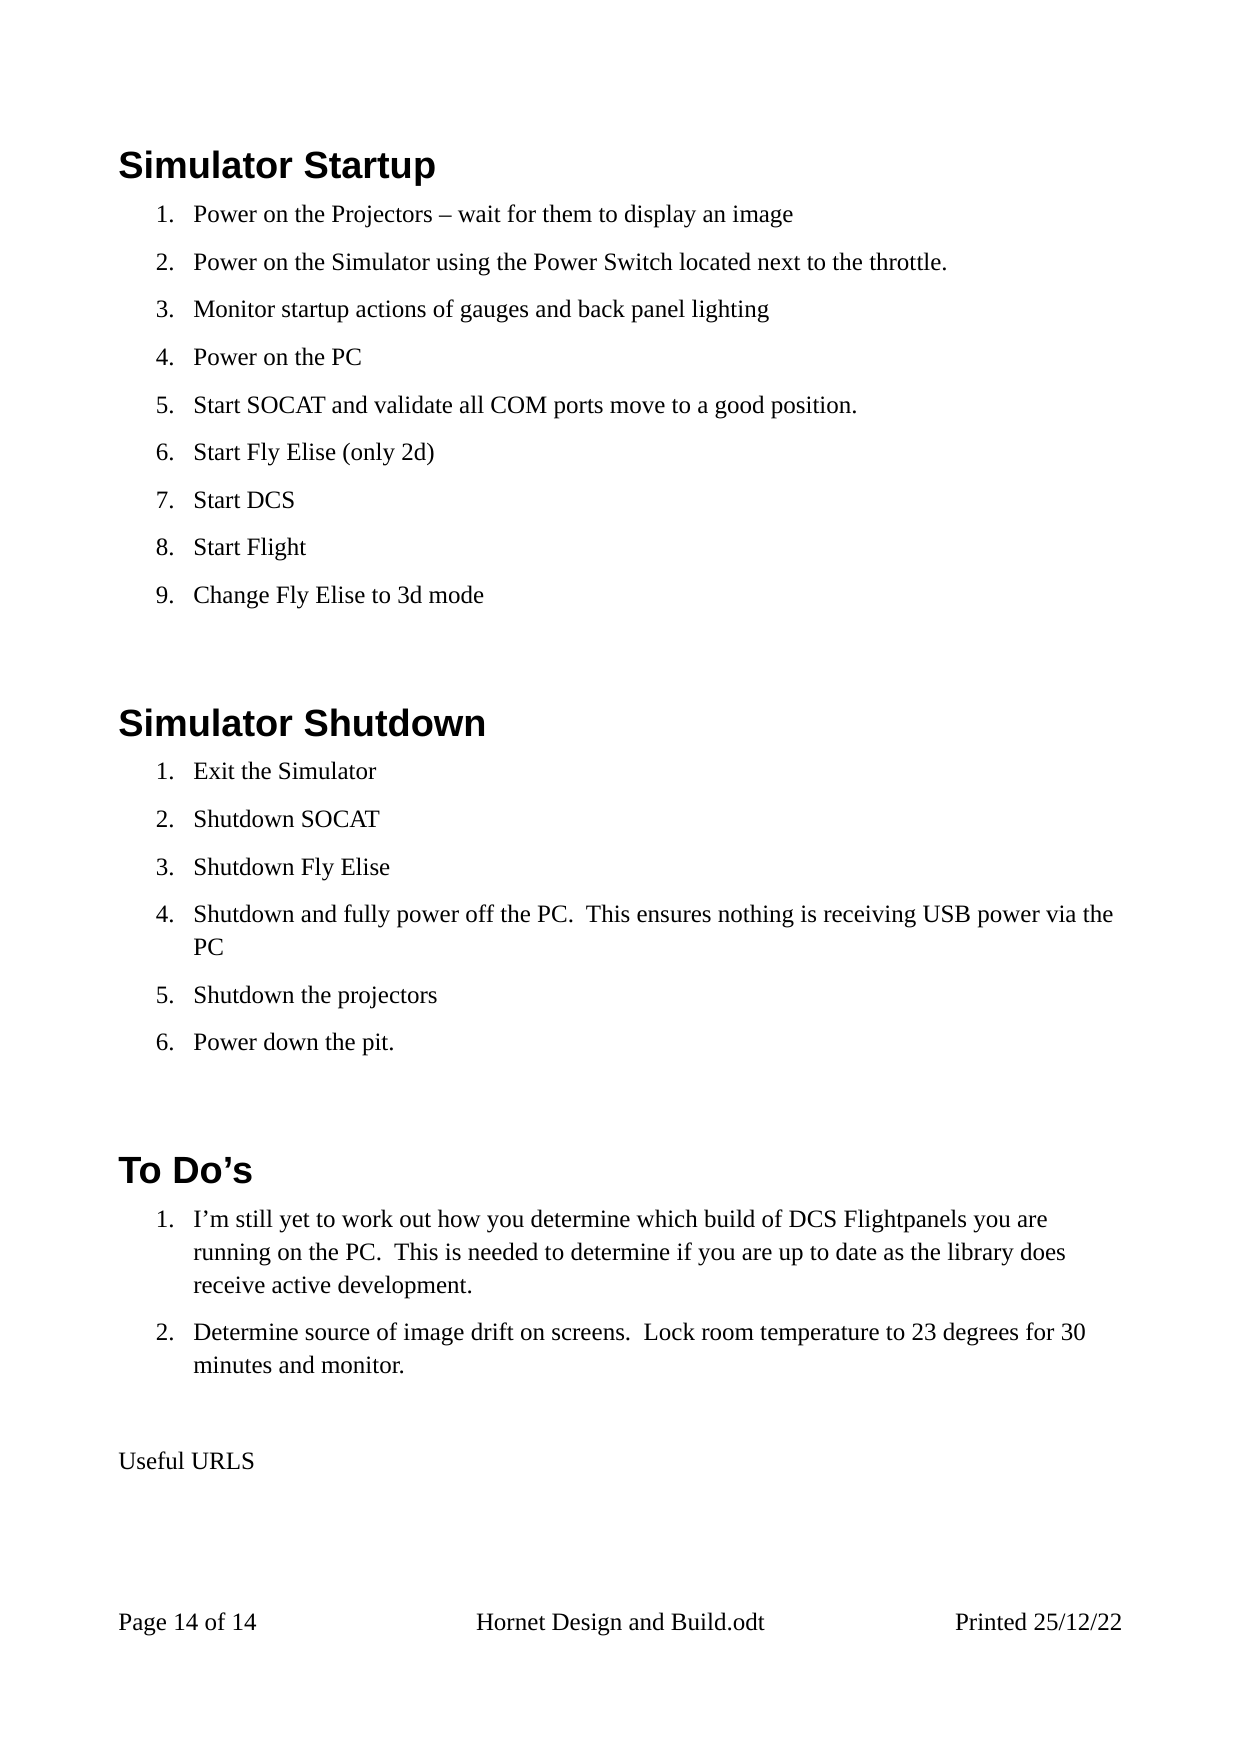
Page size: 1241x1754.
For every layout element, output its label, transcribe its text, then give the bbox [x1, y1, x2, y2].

subtitle To Do’s [118, 1148, 1122, 1191]
list Exit the Simulator [156, 756, 1122, 785]
list Shutdown the projectors [156, 980, 1122, 1009]
list Power down the pit. [156, 1027, 1122, 1056]
list Shutdown and fully power off the PC. This ensures nothing is receiving USB power via the PC [156, 899, 1122, 961]
list Power on the PC [156, 342, 1122, 371]
list Monitor startup actions of gauges and back panel lighting [156, 294, 1122, 323]
subtitle Simulator Startup [118, 143, 1122, 187]
subtitle Simulator Shutdown [118, 700, 1122, 744]
list Start SOCAT and validate all COM ports move to a good position. [156, 390, 1122, 418]
list Shutdown Fly Elise [156, 852, 1122, 880]
list Shutdown SOCAT [156, 804, 1122, 833]
text Useful URLS [118, 1446, 1122, 1474]
list Start Fly Elise (only 2d) [156, 437, 1122, 466]
list Start Flight [156, 532, 1122, 561]
list Power on the Projectors – wait for them to display an image [156, 199, 1122, 228]
list Start DCS [156, 485, 1122, 514]
list I’m still yet to work out how you determine which build of DCS Flightpanels you are running on the PC. This is needed to determine if you are up to date as the library does receive active development. [156, 1204, 1122, 1299]
list Determine source of image drift on screens. Lock room temperature to 23 degrees for 30 minutes and monitor. [156, 1317, 1122, 1379]
list Power on the Simulator using the Power Switch located next to the throttle. [156, 247, 1122, 276]
list Change Fly Elise to 3d mode [156, 580, 1122, 609]
